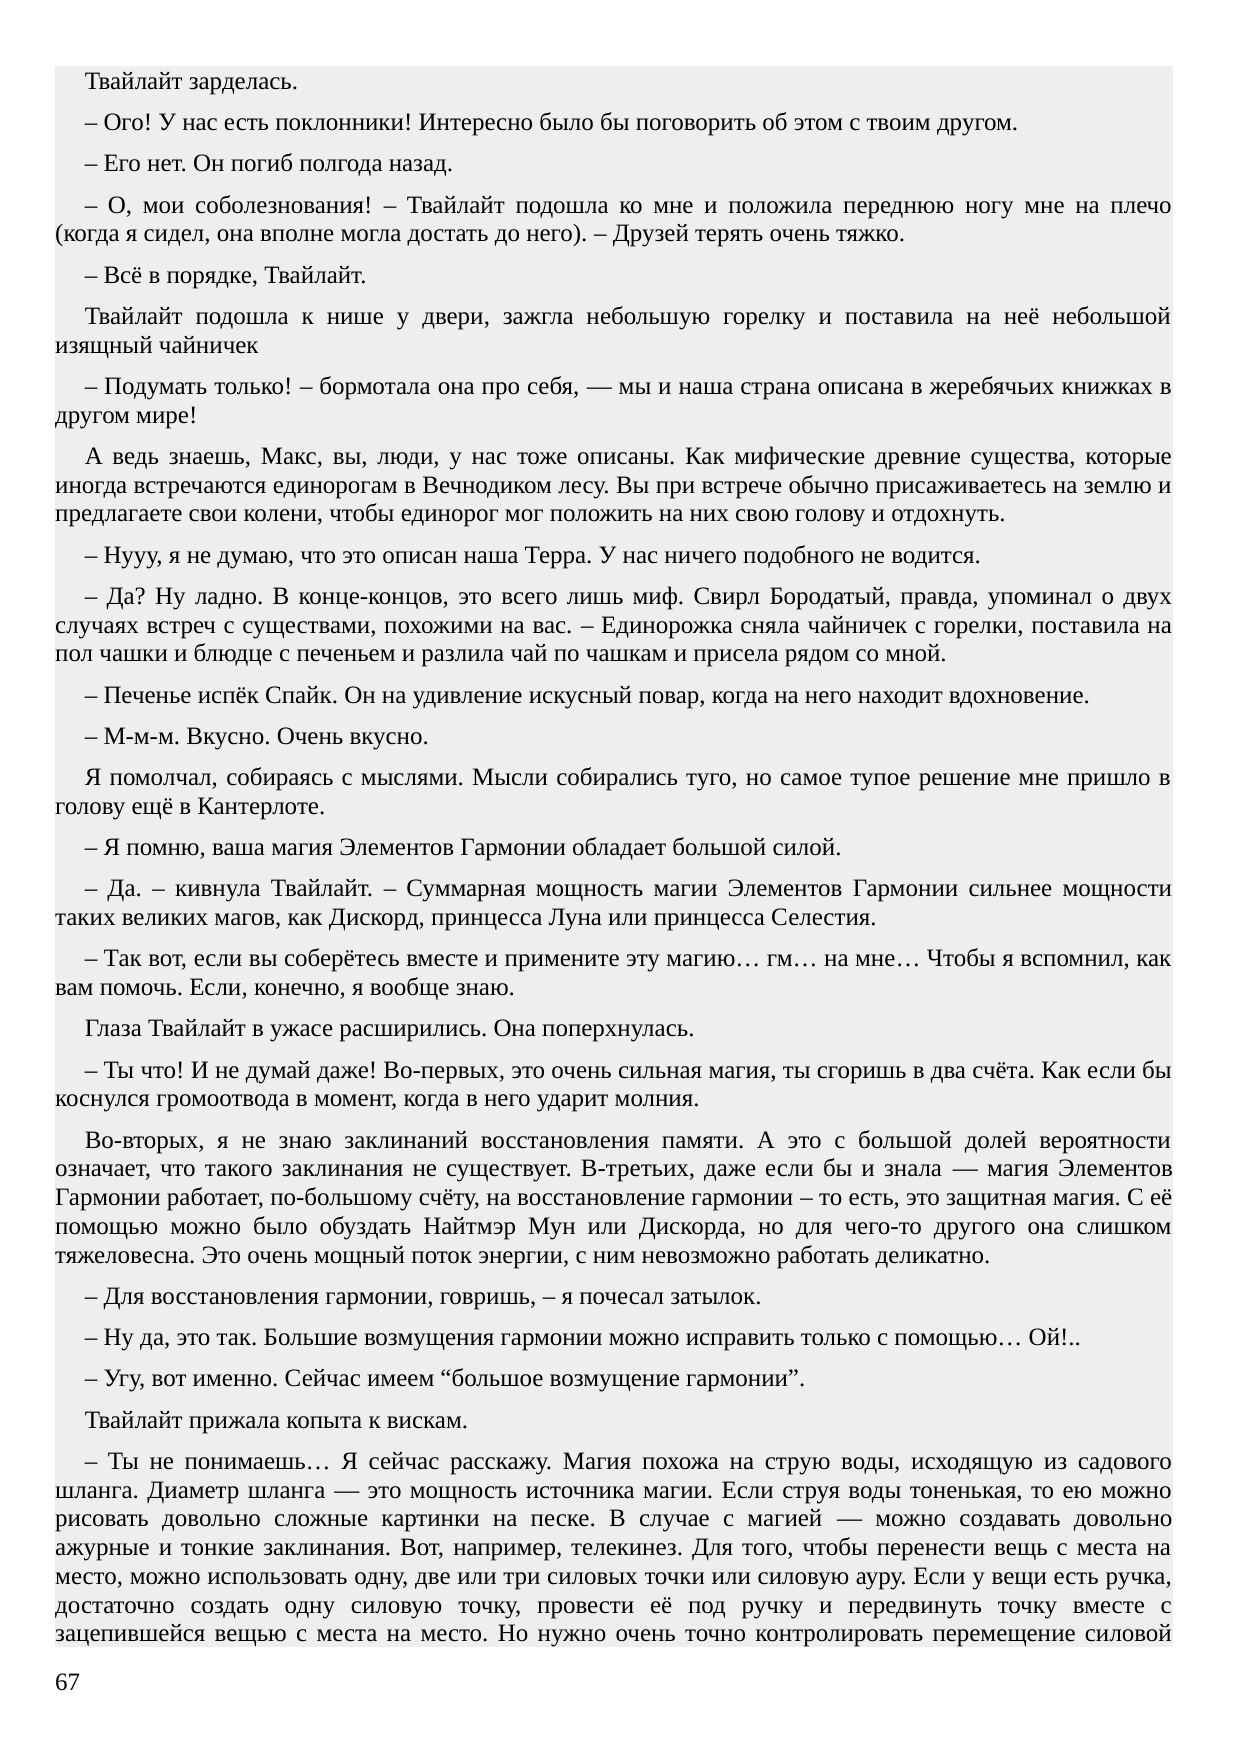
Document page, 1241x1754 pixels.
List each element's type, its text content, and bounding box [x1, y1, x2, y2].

text – Ну да, это так. Большие возмущения гармонии можно исправить только с помощью… Ой!.. [55, 1322, 1173, 1351]
text – Нууу, я не думаю, что это описан наша Терра. У нас ничего подобного не водится. [55, 540, 1173, 568]
text Я помолчал, собираясь с мыслями. Мысли собирались туго, но самое тупое решение мне пришло в голову ещё в Кантерлоте. [55, 762, 1173, 820]
text Во-вторых, я не знаю заклинаний восстановления памяти. А это с большой долей вероятности означает, что такого заклинания не существует. В-третьих, даже если бы и знала — магия Элементов Гармонии работает, по-большому счёту, на восстановление гармонии – то есть, это защитная магия. С её помощью можно было обуздать Найтмэр Мун или Дискорда, но для чего-то другого она слишком тяжеловесна. Это очень мощный поток энергии, с ним невозможно работать деликатно. [55, 1125, 1173, 1268]
text А ведь знаешь, Макс, вы, люди, у нас тоже описаны. Как мифические древние существа, которые иногда встречаются единорогам в Вечнодиком лесу. Вы при встрече обычно присаживаетесь на землю и предлагаете свои колени, чтобы единорог мог положить на них свою голову и отдохнуть. [55, 441, 1173, 527]
text – Так вот, если вы соберётесь вместе и примените эту магию… гм… на мне… Чтобы я вспомнил, как вам помочь. Если, конечно, я вообще знаю. [55, 943, 1173, 1001]
text – Да? Ну ладно. В конце-концов, это всего лишь миф. Свирл Бородатый, правда, упоминал о двух случаях встреч с существами, похожими на вас. – Единорожка сняла чайничек с горелки, поставила на пол чашки и блюдце с печеньем и разлила чай по чашкам и присела рядом со мной. [55, 581, 1173, 667]
text – Для восстановления гармонии, говришь, – я почесал затылок. [55, 1281, 1173, 1310]
text – О, мои соболезнования! – Твайлайт подошла ко мне и положила переднюю ногу мне на плечо (когда я сидел, она вполне могла достать до него). – Друзей терять очень тяжко. [55, 190, 1173, 247]
text – Угу, вот именно. Сейчас имеем “большое возмущение гармонии”. [55, 1363, 1173, 1392]
text Твайлайт подошла к нише у двери, зажгла небольшую горелку и поставила на неё небольшой изящный чайничек [55, 301, 1173, 358]
text Твайлайт зарделась. [55, 66, 1173, 95]
text – Всё в порядке, Твайлайт. [55, 260, 1173, 288]
text – Ого! У нас есть поклонники! Интересно было бы поговорить об этом с твоим другом. [55, 107, 1173, 136]
text – Да. – кивнула Твайлайт. – Суммарная мощность магии Элементов Гармонии сильнее мощности таких великих магов, как Дискорд, принцесса Луна или принцесса Селестия. [55, 873, 1173, 931]
text – Подумать только! – бормотала она про себя, — мы и наша страна описана в жеребячьих книжках в другом мире! [55, 371, 1173, 428]
text – Его нет. Он погиб полгода назад. [55, 148, 1173, 177]
text Твайлайт прижала копыта к вискам. [55, 1405, 1173, 1433]
text – М-м-м. Вкусно. Очень вкусно. [55, 721, 1173, 750]
text – Я помню, ваша магия Элементов Гармонии обладает большой силой. [55, 832, 1173, 861]
text – Ты не понимаешь… Я сейчас расскажу. Магия похожа на струю воды, исходящую из садового шланга. Диаметр шланга — это мощность источника магии. Если струя воды тоненькая, то ею можно рисовать довольно сложные картинки на песке. В случае с магией — можно создавать довольно ажурные и тонкие заклинания. Вот, например, телекинез. Для того, чтобы перенести вещь с места на место, можно использовать одну, две или три силовых точки или силовую ауру. Если у вещи есть ручка, достаточно создать одну силовую точку, провести её под ручку и передвинуть точку вместе с зацепившейся вещью с места на место. Но нужно очень точно контролировать перемещение силовой [55, 1446, 1173, 1647]
text – Ты что! И не думай даже! Во-первых, это очень сильная магия, ты сгоришь в два счёта. Как если бы коснулся громоотвода в момент, когда в него ударит молния. [55, 1055, 1173, 1112]
text – Печенье испёк Спайк. Он на удивление искусный повар, когда на него находит вдохновение. [55, 680, 1173, 708]
text Глаза Твайлайт в ужасе расширились. Она поперхнулась. [55, 1013, 1173, 1042]
